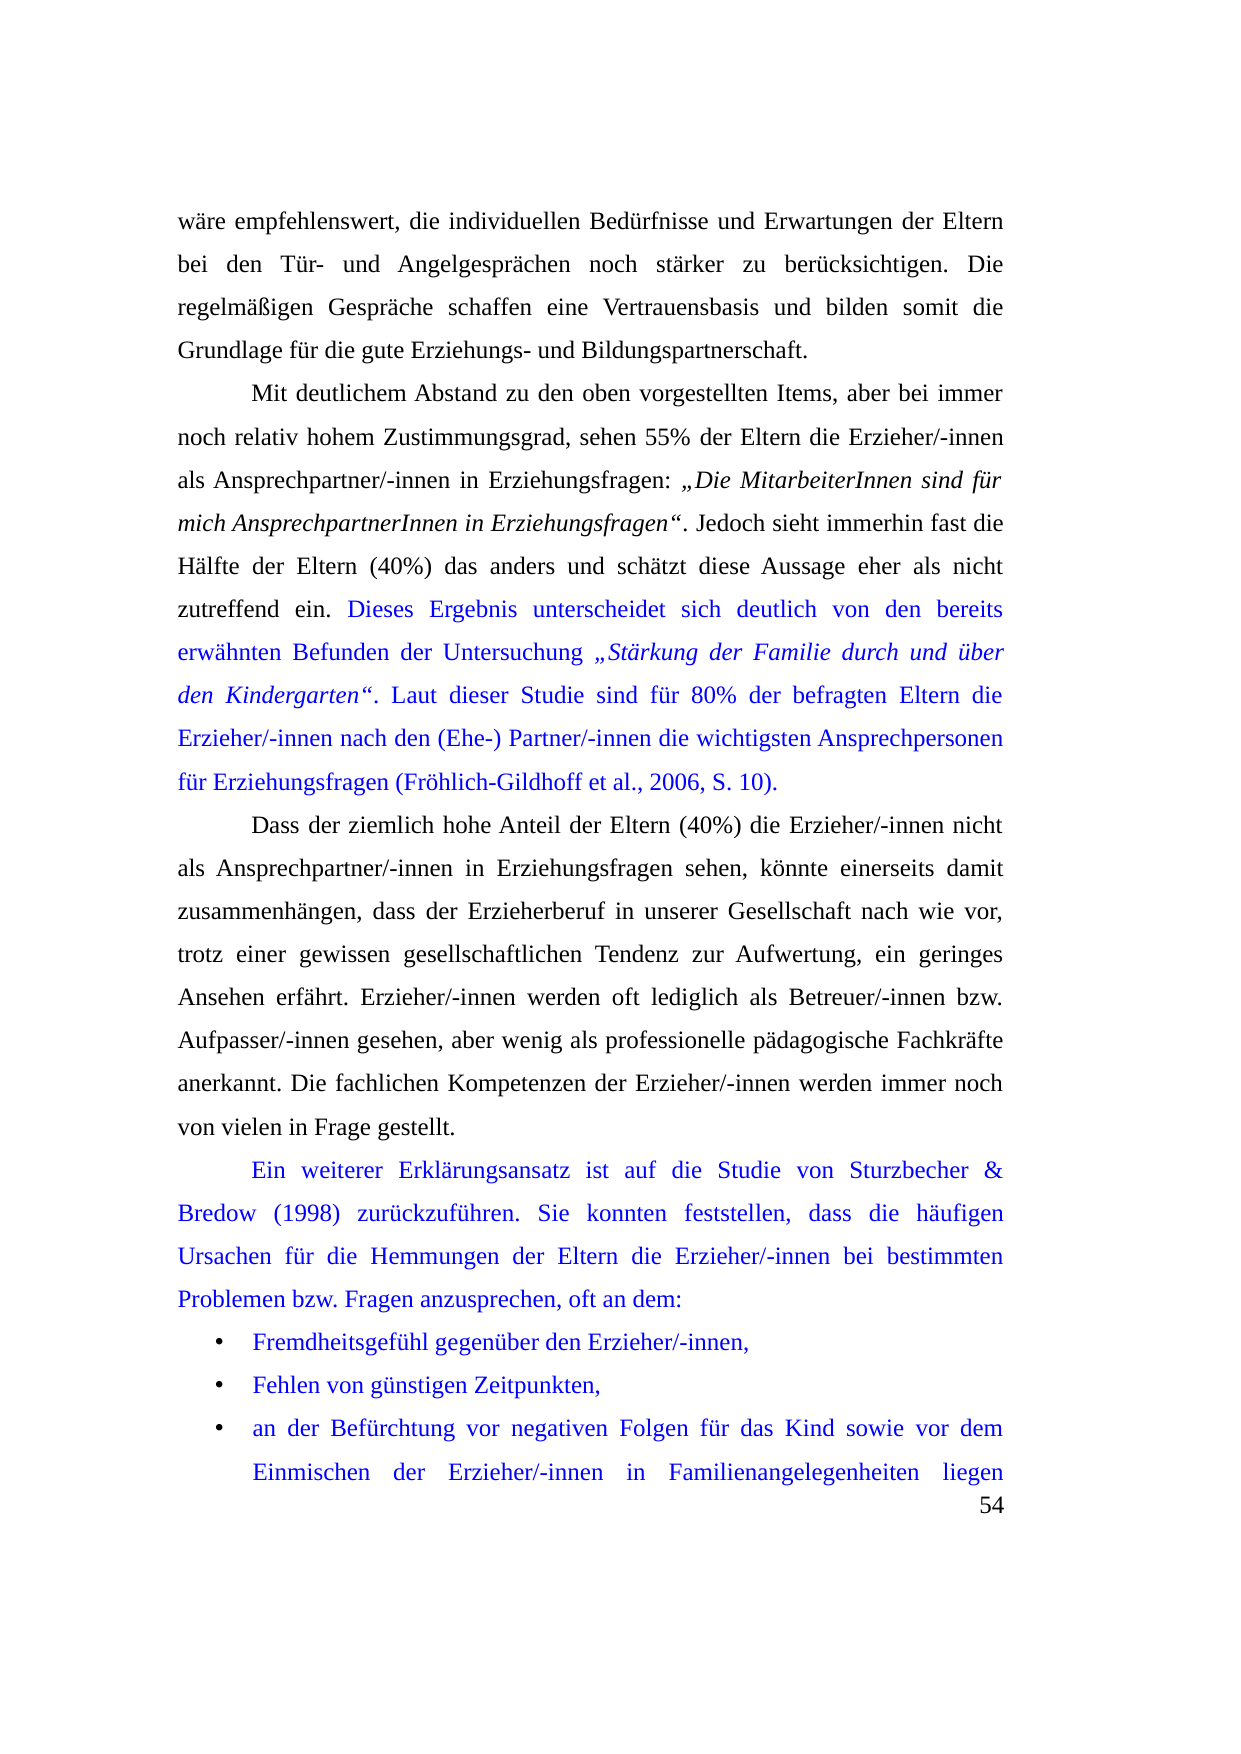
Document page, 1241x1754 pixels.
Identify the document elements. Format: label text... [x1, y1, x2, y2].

list Fehlen von günstigen Zeitpunkten, [215, 1370, 1004, 1399]
text wäre empfehlenswert, die individuellen Bedürfnisse und Erwartungen der Eltern bei den Tür- und Angelgesprächen noch stärker zu berücksichtigen. Die regelmäßigen Gespräche schaffen eine Vertrauensbasis und bilden somit die Grundlage für die gute Erziehungs- und Bildungspartnerschaft. [177, 206, 1004, 364]
text Ein weiterer Erklärungsansatz ist auf die Studie von Sturzbecher & Bredow (1998) zurückzuführen. Sie konnten feststellen, dass die häufigen Ursachen für die Hemmungen der Eltern die Erzieher/-innen bei bestimmten Problemen bzw. Fragen anzusprechen, oft an dem: [177, 1155, 1004, 1313]
list Fremdheitsgefühl gegenüber den Erzieher/-innen, [215, 1327, 1004, 1356]
text Mit deutlichem Abstand zu den oben vorgestellten Items, aber bei immer noch relativ hohem Zustimmungsgrad, sehen 55% der Eltern die Erzieher/-innen als Ansprechpartner/-innen in Erziehungsfragen: „Die MitarbeiterInnen sind für mich AnsprechpartnerInnen in Erziehungsfragen“. Jedoch sieht immerhin fast die Hälfte der Eltern (40%) das anders und schätzt diese Aussage eher als nicht zutreffend ein. Dieses Ergebnis unterscheidet sich deutlich von den bereits erwähnten Befunden der Untersuchung „Stärkung der Familie durch und über den Kindergarten“. Laut dieser Studie sind für 80% der befragten Eltern die Erzieher/-innen nach den (Ehe-) Partner/-innen die wichtigsten Ansprechpersonen für Erziehungsfragen (Fröhlich-Gildhoff et al., 2006, S. 10). [177, 378, 1004, 795]
list an der Befürchtung vor negativen Folgen für das Kind sowie vor dem Einmischen der Erzieher/-innen in Familienangelegenheiten liegen [215, 1413, 1004, 1485]
text Dass der ziemlich hohe Anteil der Eltern (40%) die Erzieher/-innen nicht als Ansprechpartner/-innen in Erziehungsfragen sehen, könnte einerseits damit zusammenhängen, dass der Erzieherberuf in unserer Gesellschaft nach wie vor, trotz einer gewissen gesellschaftlichen Tendenz zur Aufwertung, ein geringes Ansehen erfährt. Erzieher/-innen werden oft lediglich als Betreuer/-innen bzw. Aufpasser/-innen gesehen, aber wenig als professionelle pädagogische Fachkräfte anerkannt. Die fachlichen Kompetenzen der Erzieher/-innen werden immer noch von vielen in Frage gestellt. [177, 810, 1004, 1140]
